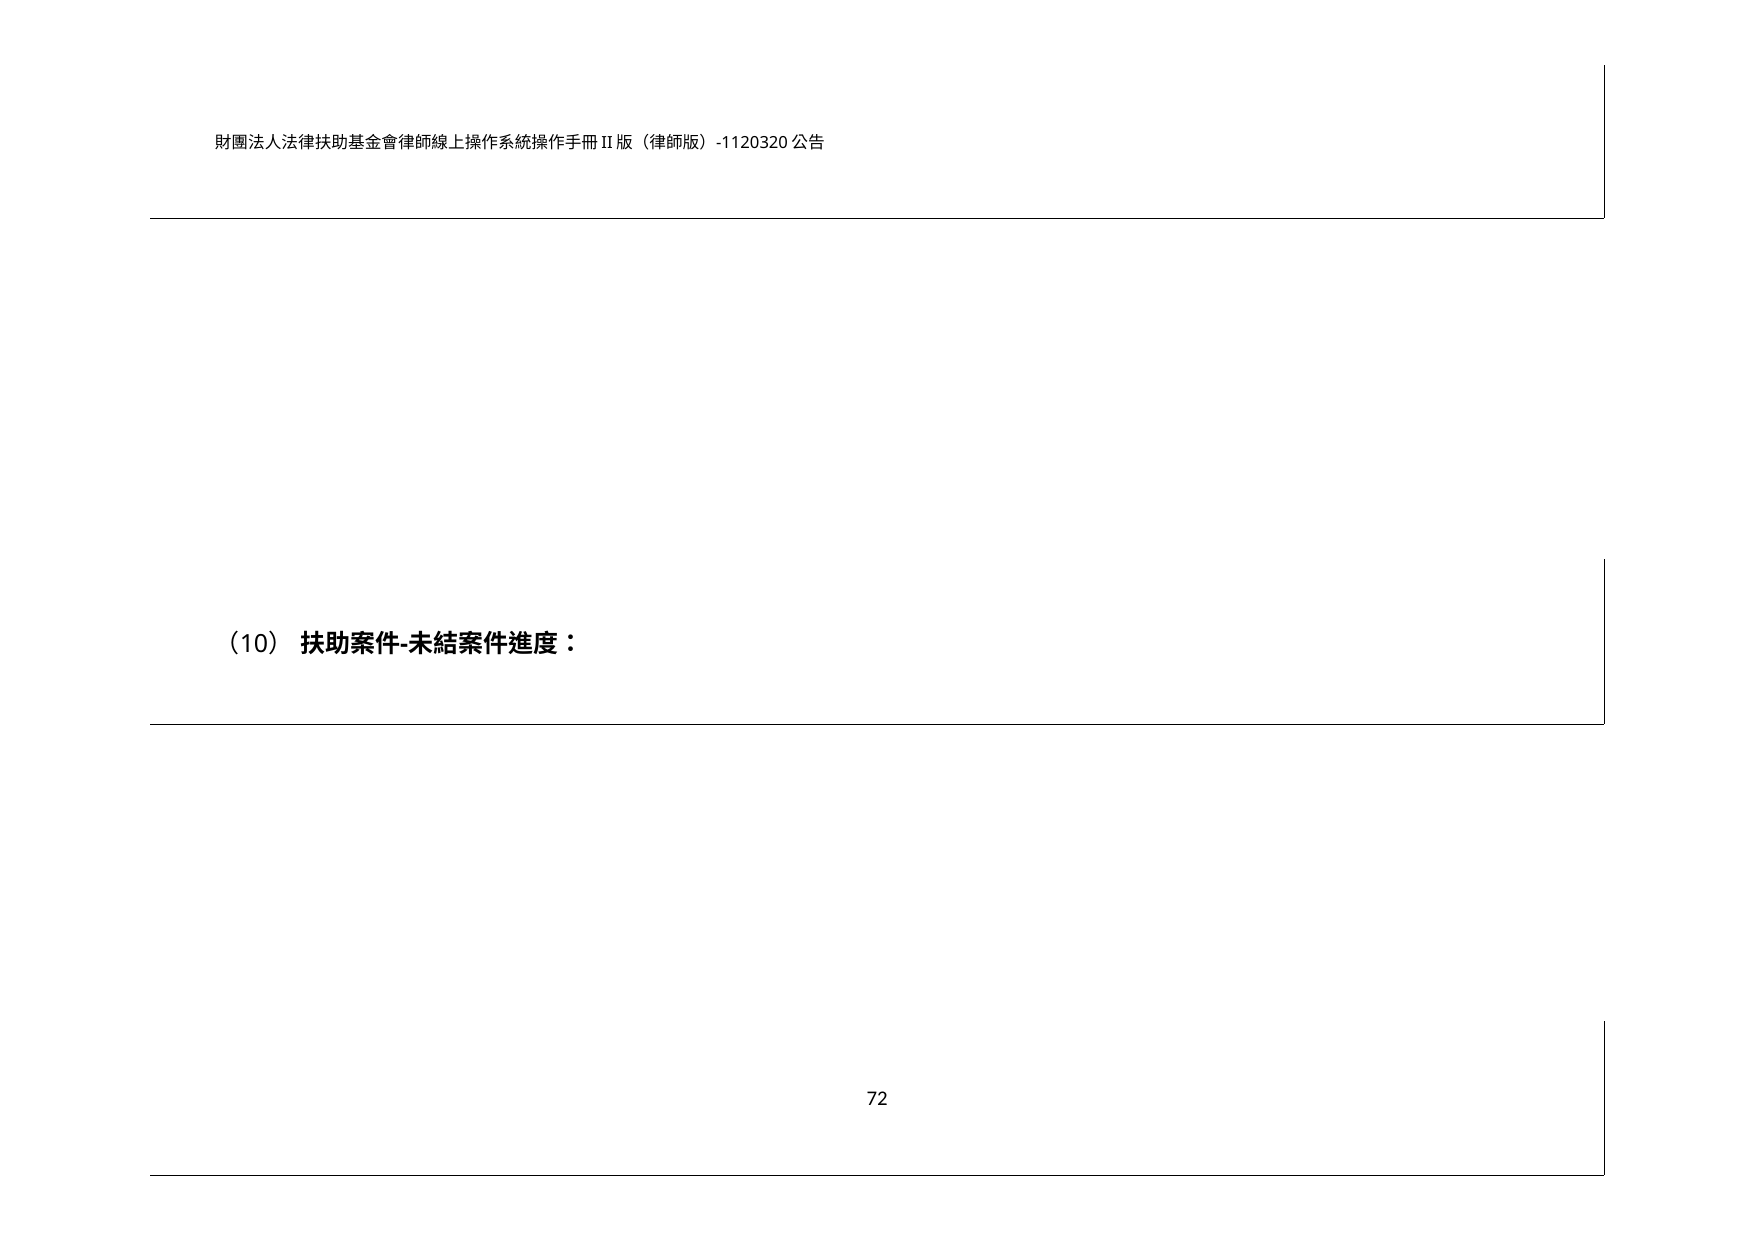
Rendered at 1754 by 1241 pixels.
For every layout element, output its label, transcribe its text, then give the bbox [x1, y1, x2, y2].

list 扶助案件-未結案件進度： [150, 559, 1604, 724]
